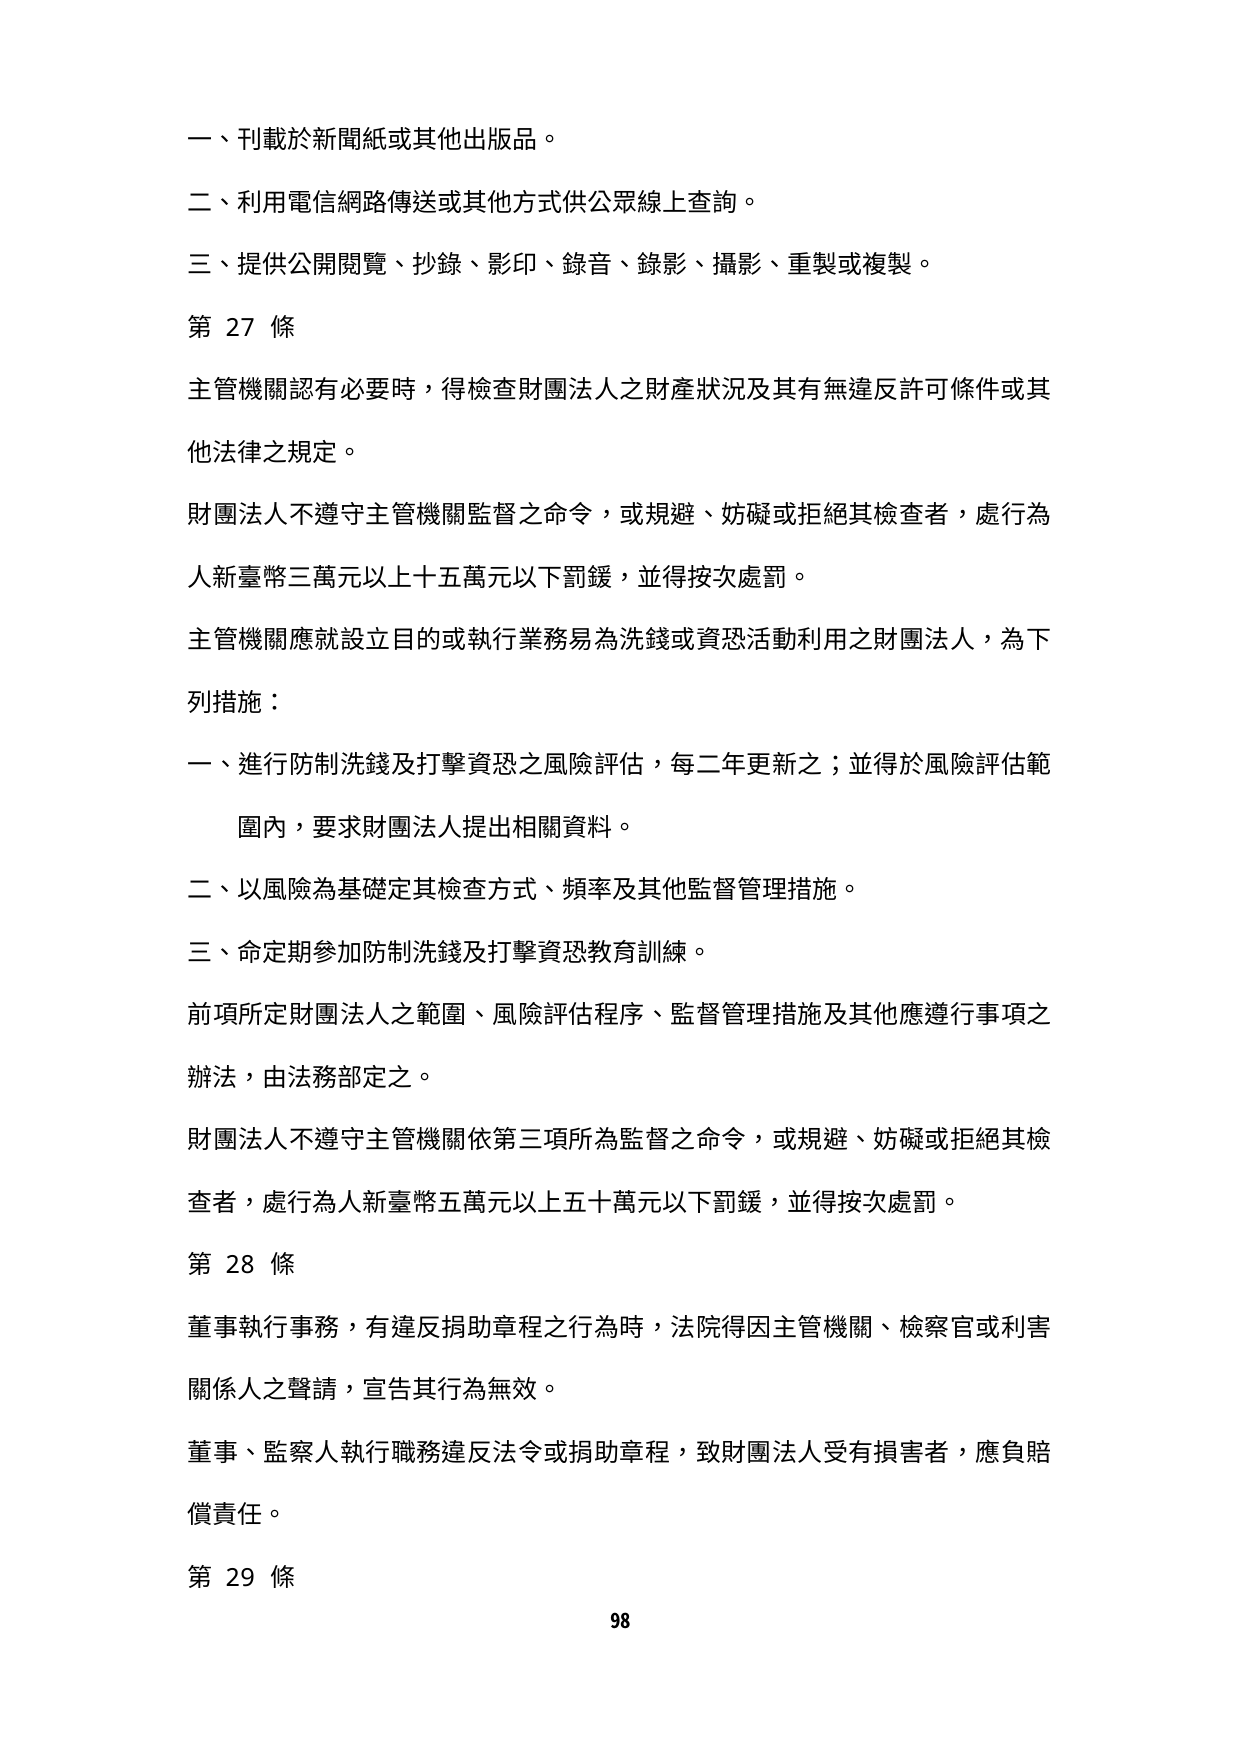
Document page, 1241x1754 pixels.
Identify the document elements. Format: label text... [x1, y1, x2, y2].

text 前項所定財團法人之範圍、風險評估程序、監督管理措施及其他應遵行事項之辦法，由法務部定之。 [187, 971, 1053, 1096]
text 三、命定期參加防制洗錢及打擊資恐教育訓練。 [187, 909, 1053, 971]
text 二、利用電信網路傳送或其他方式供公眾線上查詢。 [187, 159, 1053, 221]
text 第 27 條 [187, 284, 1053, 346]
text 財團法人不遵守主管機關監督之命令，或規避、妨礙或拒絕其檢查者，處行為人新臺幣三萬元以上十五萬元以下罰鍰，並得按次處罰。 [187, 471, 1053, 596]
text 董事執行事務，有違反捐助章程之行為時，法院得因主管機關、檢察官或利害關係人之聲請，宣告其行為無效。 [187, 1284, 1053, 1409]
text 財團法人不遵守主管機關依第三項所為監督之命令，或規避、妨礙或拒絕其檢查者，處行為人新臺幣五萬元以上五十萬元以下罰鍰，並得按次處罰。 [187, 1096, 1053, 1221]
text 一、進行防制洗錢及打擊資恐之風險評估，每二年更新之；並得於風險評估範圍內，要求財團法人提出相關資料。 [187, 721, 1053, 846]
text 董事、監察人執行職務違反法令或捐助章程，致財團法人受有損害者，應負賠償責任。 [187, 1409, 1053, 1534]
text 一、刊載於新聞紙或其他出版品。 [187, 96, 1053, 159]
text 二、以風險為基礎定其檢查方式、頻率及其他監督管理措施。 [187, 846, 1053, 909]
text 三、提供公開閱覽、抄錄、影印、錄音、錄影、攝影、重製或複製。 [187, 221, 1053, 284]
text 主管機關認有必要時，得檢查財團法人之財產狀況及其有無違反許可條件或其他法律之規定。 [187, 346, 1053, 471]
text 第 29 條 [187, 1534, 1053, 1596]
text 主管機關應就設立目的或執行業務易為洗錢或資恐活動利用之財團法人，為下列措施： [187, 596, 1053, 721]
text 第 28 條 [187, 1221, 1053, 1284]
